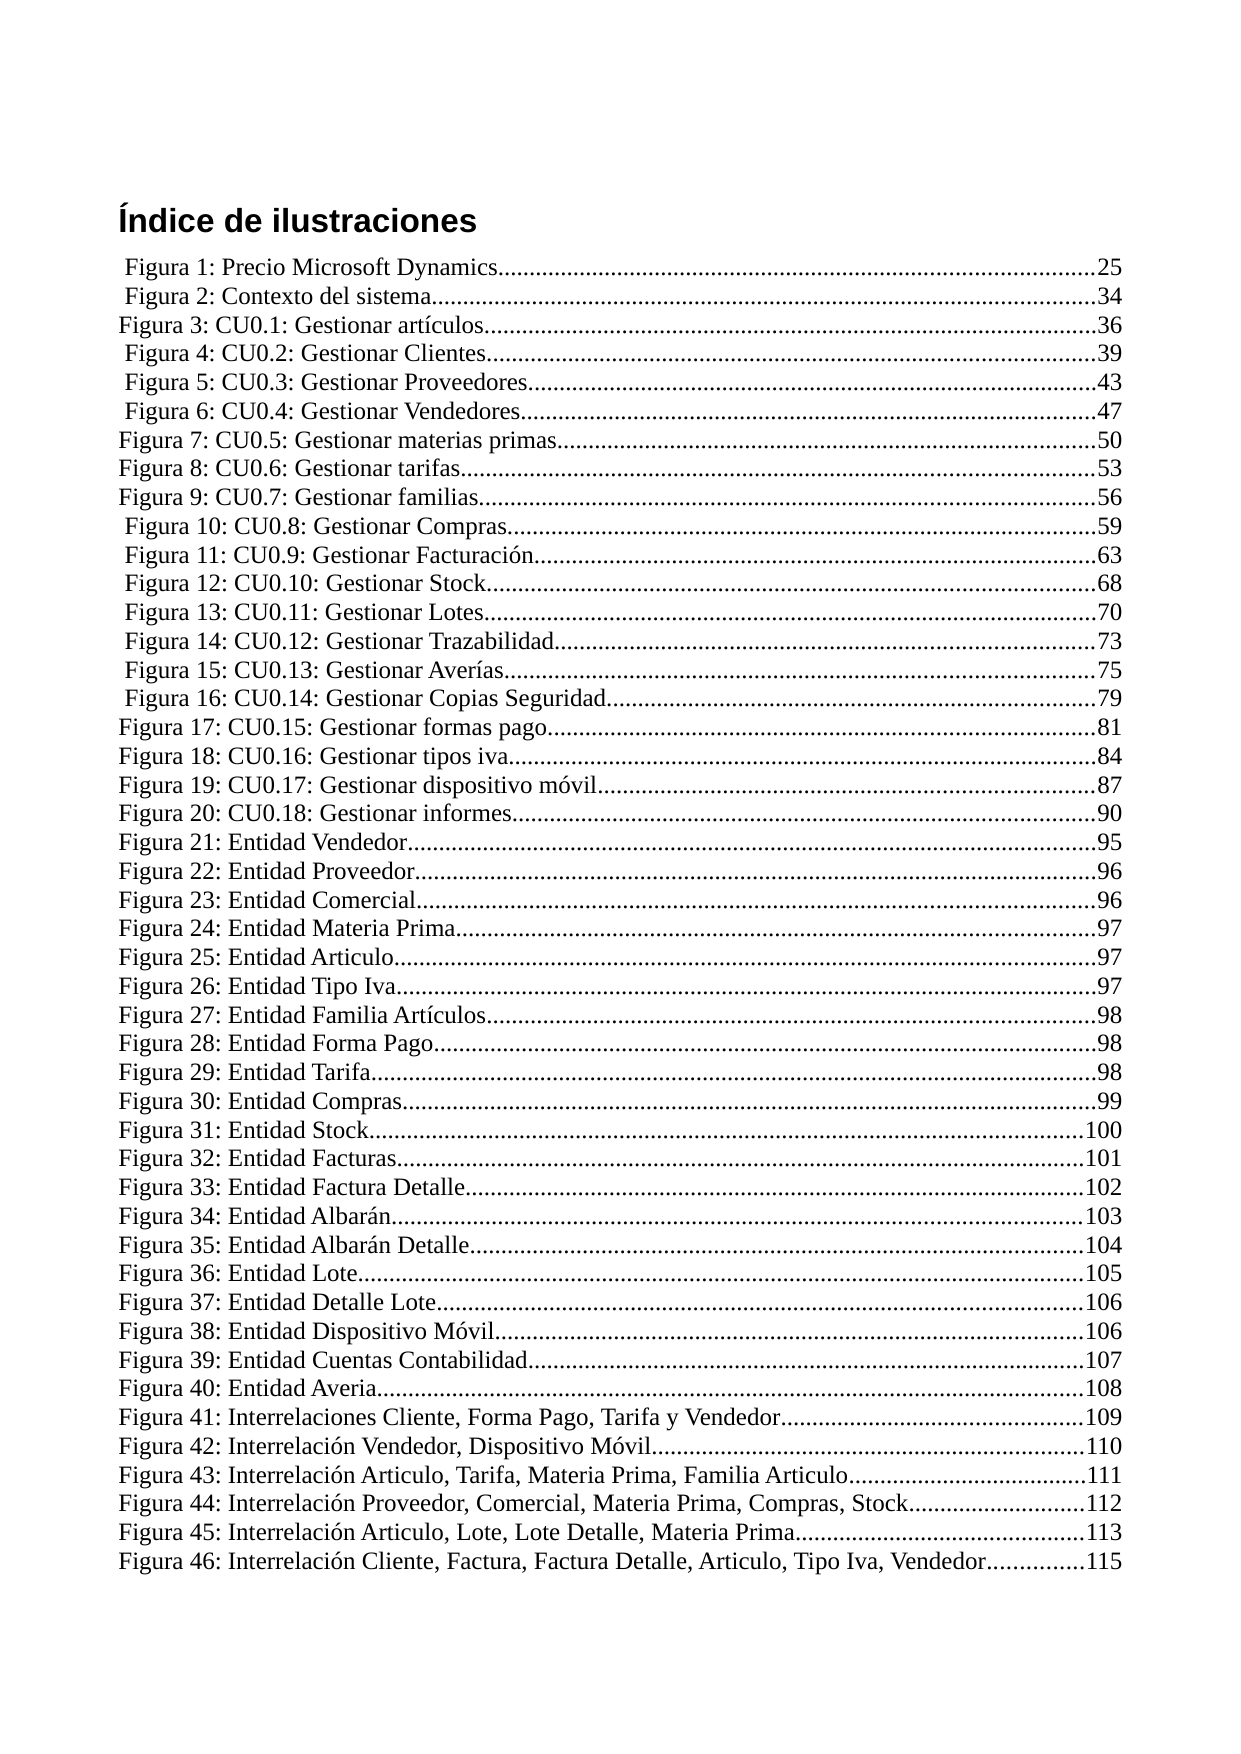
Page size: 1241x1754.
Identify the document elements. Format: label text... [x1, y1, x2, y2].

text Figura 15: CU0.13: Gestionar Averías. 75 [118, 655, 1122, 683]
text Figura 21: Entidad Vendedor 95 [118, 827, 1122, 856]
text Figura 3: CU0.1: Gestionar artículos. 36 [118, 310, 1122, 338]
text Figura 19: CU0.17: Gestionar dispositivo móvil. 87 [118, 770, 1122, 798]
text Figura 8: CU0.6: Gestionar tarifas. 53 [118, 453, 1122, 482]
text Figura 36: Entidad Lote 105 [118, 1258, 1122, 1287]
text Figura 18: CU0.16: Gestionar tipos iva. 84 [118, 741, 1122, 770]
text Figura 2: Contexto del sistema. 34 [118, 281, 1122, 310]
text Figura 44: Interrelación Proveedor, Comercial, Materia Prima, Compras, Stock 112 [118, 1488, 1122, 1517]
text Figura 39: Entidad Cuentas Contabilidad 107 [118, 1345, 1122, 1373]
text Figura 24: Entidad Materia Prima 97 [118, 913, 1122, 942]
text Figura 7: CU0.5: Gestionar materias primas. 50 [118, 425, 1122, 453]
text Figura 35: Entidad Albarán Detalle 104 [118, 1230, 1122, 1258]
text Figura 30: Entidad Compras 99 [118, 1086, 1122, 1115]
text Figura 20: CU0.18: Gestionar informes. 90 [118, 798, 1122, 827]
text Figura 45: Interrelación Articulo, Lote, Lote Detalle, Materia Prima 113 [118, 1517, 1122, 1546]
text Figura 6: CU0.4: Gestionar Vendedores. 47 [118, 396, 1122, 425]
text Figura 29: Entidad Tarifa 98 [118, 1057, 1122, 1086]
text Figura 13: CU0.11: Gestionar Lotes. 70 [118, 597, 1122, 626]
text Figura 4: CU0.2: Gestionar Clientes. 39 [118, 338, 1122, 367]
text Figura 1: Precio Microsoft Dynamics. 25 [118, 252, 1122, 281]
text Figura 10: CU0.8: Gestionar Compras. 59 [118, 511, 1122, 540]
text Figura 16: CU0.14: Gestionar Copias Seguridad. 79 [118, 683, 1122, 712]
text Figura 38: Entidad Dispositivo Móvil 106 [118, 1316, 1122, 1345]
text Figura 37: Entidad Detalle Lote 106 [118, 1287, 1122, 1316]
text Figura 41: Interrelaciones Cliente, Forma Pago, Tarifa y Vendedor 109 [118, 1402, 1122, 1431]
text Figura 40: Entidad Averia 108 [118, 1373, 1122, 1402]
subtitle Índice de ilustraciones [118, 201, 1122, 240]
text Figura 31: Entidad Stock 100 [118, 1115, 1122, 1143]
text Figura 5: CU0.3: Gestionar Proveedores. 43 [118, 367, 1122, 396]
text Figura 23: Entidad Comercial 96 [118, 885, 1122, 913]
text Figura 28: Entidad Forma Pago 98 [118, 1028, 1122, 1057]
text Figura 17: CU0.15: Gestionar formas pago. 81 [118, 712, 1122, 741]
text Figura 25: Entidad Articulo 97 [118, 942, 1122, 971]
text Figura 11: CU0.9: Gestionar Facturación. 63 [118, 540, 1122, 568]
text Figura 26: Entidad Tipo Iva 97 [118, 971, 1122, 1000]
text Figura 43: Interrelación Articulo, Tarifa, Materia Prima, Familia Articulo 111 [118, 1460, 1122, 1488]
text Figura 22: Entidad Proveedor 96 [118, 856, 1122, 885]
text Figura 33: Entidad Factura Detalle 102 [118, 1172, 1122, 1201]
text Figura 9: CU0.7: Gestionar familias. 56 [118, 482, 1122, 511]
text Figura 12: CU0.10: Gestionar Stock. 68 [118, 568, 1122, 597]
text Figura 14: CU0.12: Gestionar Trazabilidad. 73 [118, 626, 1122, 655]
text Figura 42: Interrelación Vendedor, Dispositivo Móvil 110 [118, 1431, 1122, 1460]
text Figura 46: Interrelación Cliente, Factura, Factura Detalle, Articulo, Tipo Iva, Vendedor 115 [118, 1546, 1122, 1575]
text Figura 32: Entidad Facturas 101 [118, 1143, 1122, 1172]
text Figura 34: Entidad Albarán 103 [118, 1201, 1122, 1230]
text Figura 27: Entidad Familia Artículos 98 [118, 1000, 1122, 1028]
